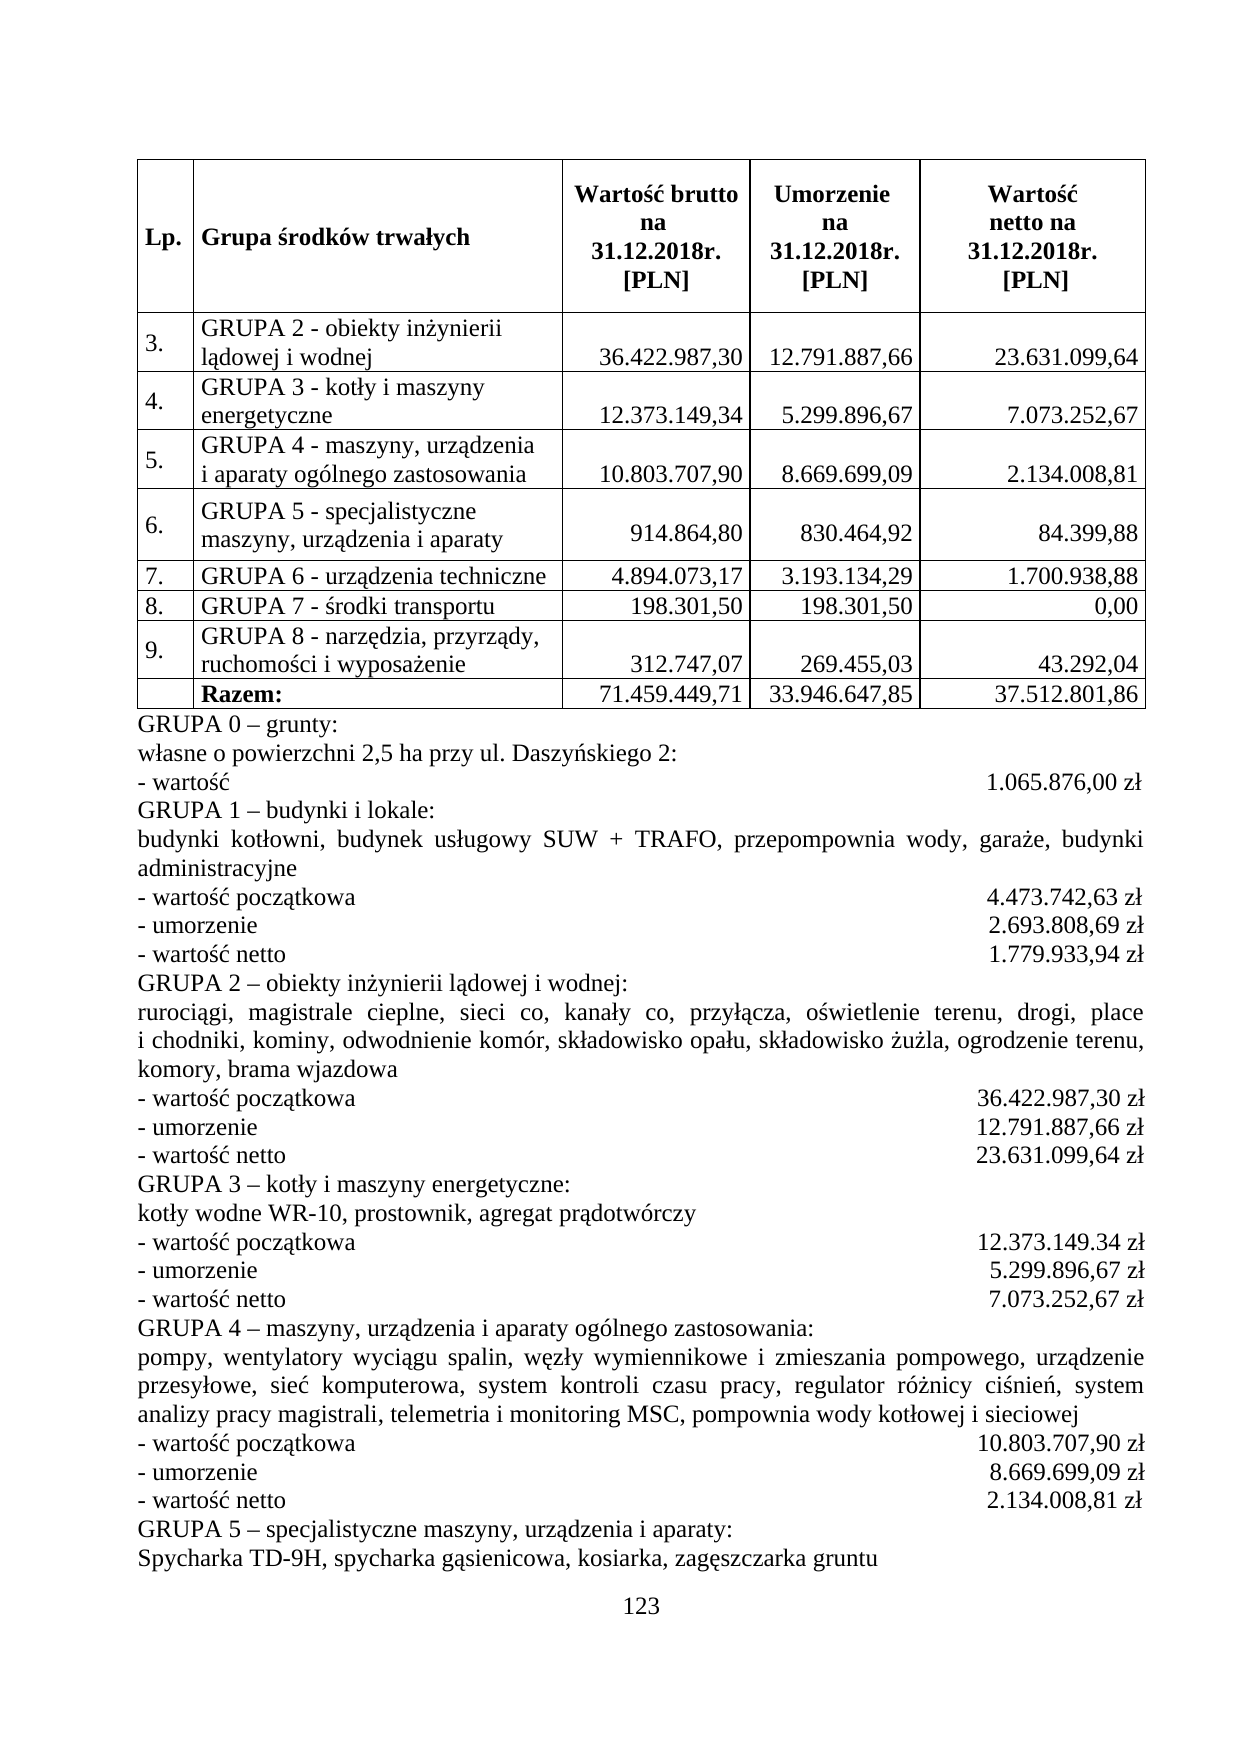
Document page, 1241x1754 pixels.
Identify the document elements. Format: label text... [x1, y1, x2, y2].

table_cell 914.864,80 [563, 489, 749, 560]
table_cell 5. [138, 430, 193, 488]
table_cell 830.464,92 [751, 489, 919, 560]
table_header Grupa środków trwałych [194, 160, 562, 312]
table_cell 269.455,03 [751, 621, 919, 678]
table_cell 1.700.938,88 [921, 561, 1145, 590]
table_cell [138, 679, 193, 708]
text GRUPA 4 – maszyny, urządzenia i aparaty ogólnego zastosowania: [137, 1313, 1145, 1342]
table_cell 23.631.099,64 [921, 313, 1145, 371]
table_header Umorzenie na 31.12.2018r. [PLN] [751, 160, 919, 312]
table_cell GRUPA 4 - maszyny, urządzenia i aparaty ogólnego zastosowania [194, 430, 562, 488]
text GRUPA 3 – kotły i maszyny energetyczne: [137, 1169, 1145, 1198]
text rurociągi, magistrale cieplne, sieci co, kanały co, przyłącza, oświetlenie terenu, drogi, place i chodniki, kominy, odwodnienie komór, składowisko opału, składowisko żużla, ogrodzenie terenu, komory, brama wjazdowa [137, 997, 1145, 1083]
table_cell 37.512.801,86 [921, 679, 1145, 708]
text GRUPA 5 – specjalistyczne maszyny, urządzenia i aparaty: [137, 1514, 1145, 1543]
table_cell GRUPA 2 - obiekty inżynierii lądowej i wodnej [194, 313, 562, 371]
table_cell 12.791.887,66 [751, 313, 919, 371]
text - wartość początkowa 4.473.742,63 zł [137, 882, 1145, 910]
table_cell 10.803.707,90 [563, 430, 749, 488]
table_cell 198.301,50 [751, 591, 919, 620]
table_cell 3.193.134,29 [751, 561, 919, 590]
text kotły wodne WR-10, prostownik, agregat prądotwórczy [137, 1198, 1145, 1227]
table_cell 6. [138, 489, 193, 560]
text - wartość początkowa 10.803.707,90 zł [137, 1428, 1145, 1457]
text - wartość początkowa 12.373.149.34 zł [137, 1227, 1145, 1255]
text - wartość początkowa 36.422.987,30 zł [137, 1083, 1145, 1112]
table_header Lp. [138, 160, 193, 312]
table_header Wartość brutto na 31.12.2018r. [PLN] [563, 160, 749, 312]
text GRUPA 2 – obiekty inżynierii lądowej i wodnej: [137, 968, 1145, 997]
table_cell 4.894.073,17 [563, 561, 749, 590]
table_cell 7.073.252,67 [921, 372, 1145, 429]
table_cell 36.422.987,30 [563, 313, 749, 371]
text - umorzenie 8.669.699,09 zł [137, 1457, 1145, 1485]
table_cell GRUPA 7 - środki transportu [194, 591, 562, 620]
text własne o powierzchni 2,5 ha przy ul. Daszyńskiego 2: [137, 738, 1145, 767]
table_cell 84.399,88 [921, 489, 1145, 560]
text budynki kotłowni, budynek usługowy SUW + TRAFO, przepompownia wody, garaże, budynki administracyjne [137, 824, 1145, 882]
text - umorzenie 5.299.896,67 zł [137, 1255, 1145, 1284]
table_cell 5.299.896,67 [751, 372, 919, 429]
table_cell 43.292,04 [921, 621, 1145, 678]
table_cell Razem: [194, 679, 562, 708]
table_cell GRUPA 3 - kotły i maszyny energetyczne [194, 372, 562, 429]
text - umorzenie 12.791.887,66 zł [137, 1112, 1145, 1140]
text pompy, wentylatory wyciągu spalin, węzły wymiennikowe i zmieszania pompowego, urządzenie przesyłowe, sieć komputerowa, system kontroli czasu pracy, regulator różnicy ciśnień, system analizy pracy magistrali, telemetria i monitoring MSC, pompownia wody kotłowej i sieciowej [137, 1342, 1145, 1428]
table_header Wartość netto na 31.12.2018r. [PLN] [921, 160, 1145, 312]
text - wartość netto 1.779.933,94 zł [137, 939, 1145, 968]
text - wartość 1.065.876,00 zł [137, 767, 1145, 795]
table_cell 12.373.149,34 [563, 372, 749, 429]
text Spycharka TD-9H, spycharka gąsienicowa, kosiarka, zagęszczarka gruntu [137, 1543, 1145, 1572]
table_cell 71.459.449,71 [563, 679, 749, 708]
table_cell 8.669.699,09 [751, 430, 919, 488]
text GRUPA 0 – grunty: [137, 709, 1145, 738]
text - wartość netto 7.073.252,67 zł [137, 1284, 1145, 1313]
table_cell GRUPA 6 - urządzenia techniczne [194, 561, 562, 590]
table_cell 2.134.008,81 [921, 430, 1145, 488]
table_cell 33.946.647,85 [751, 679, 919, 708]
table_cell 8. [138, 591, 193, 620]
text - wartość netto 2.134.008,81 zł [137, 1485, 1145, 1514]
table_cell 7. [138, 561, 193, 590]
table_cell 3. [138, 313, 193, 371]
table_cell 312.747,07 [563, 621, 749, 678]
table_cell 4. [138, 372, 193, 429]
table_cell 9. [138, 621, 193, 678]
text - wartość netto 23.631.099,64 zł [137, 1140, 1145, 1169]
table_cell GRUPA 8 - narzędzia, przyrządy, ruchomości i wyposażenie [194, 621, 562, 678]
table_cell 198.301,50 [563, 591, 749, 620]
table_cell 0,00 [921, 591, 1145, 620]
text - umorzenie 2.693.808,69 zł [137, 910, 1145, 939]
text GRUPA 1 – budynki i lokale: [137, 795, 1145, 824]
table_cell GRUPA 5 - specjalistyczne maszyny, urządzenia i aparaty [194, 489, 562, 560]
